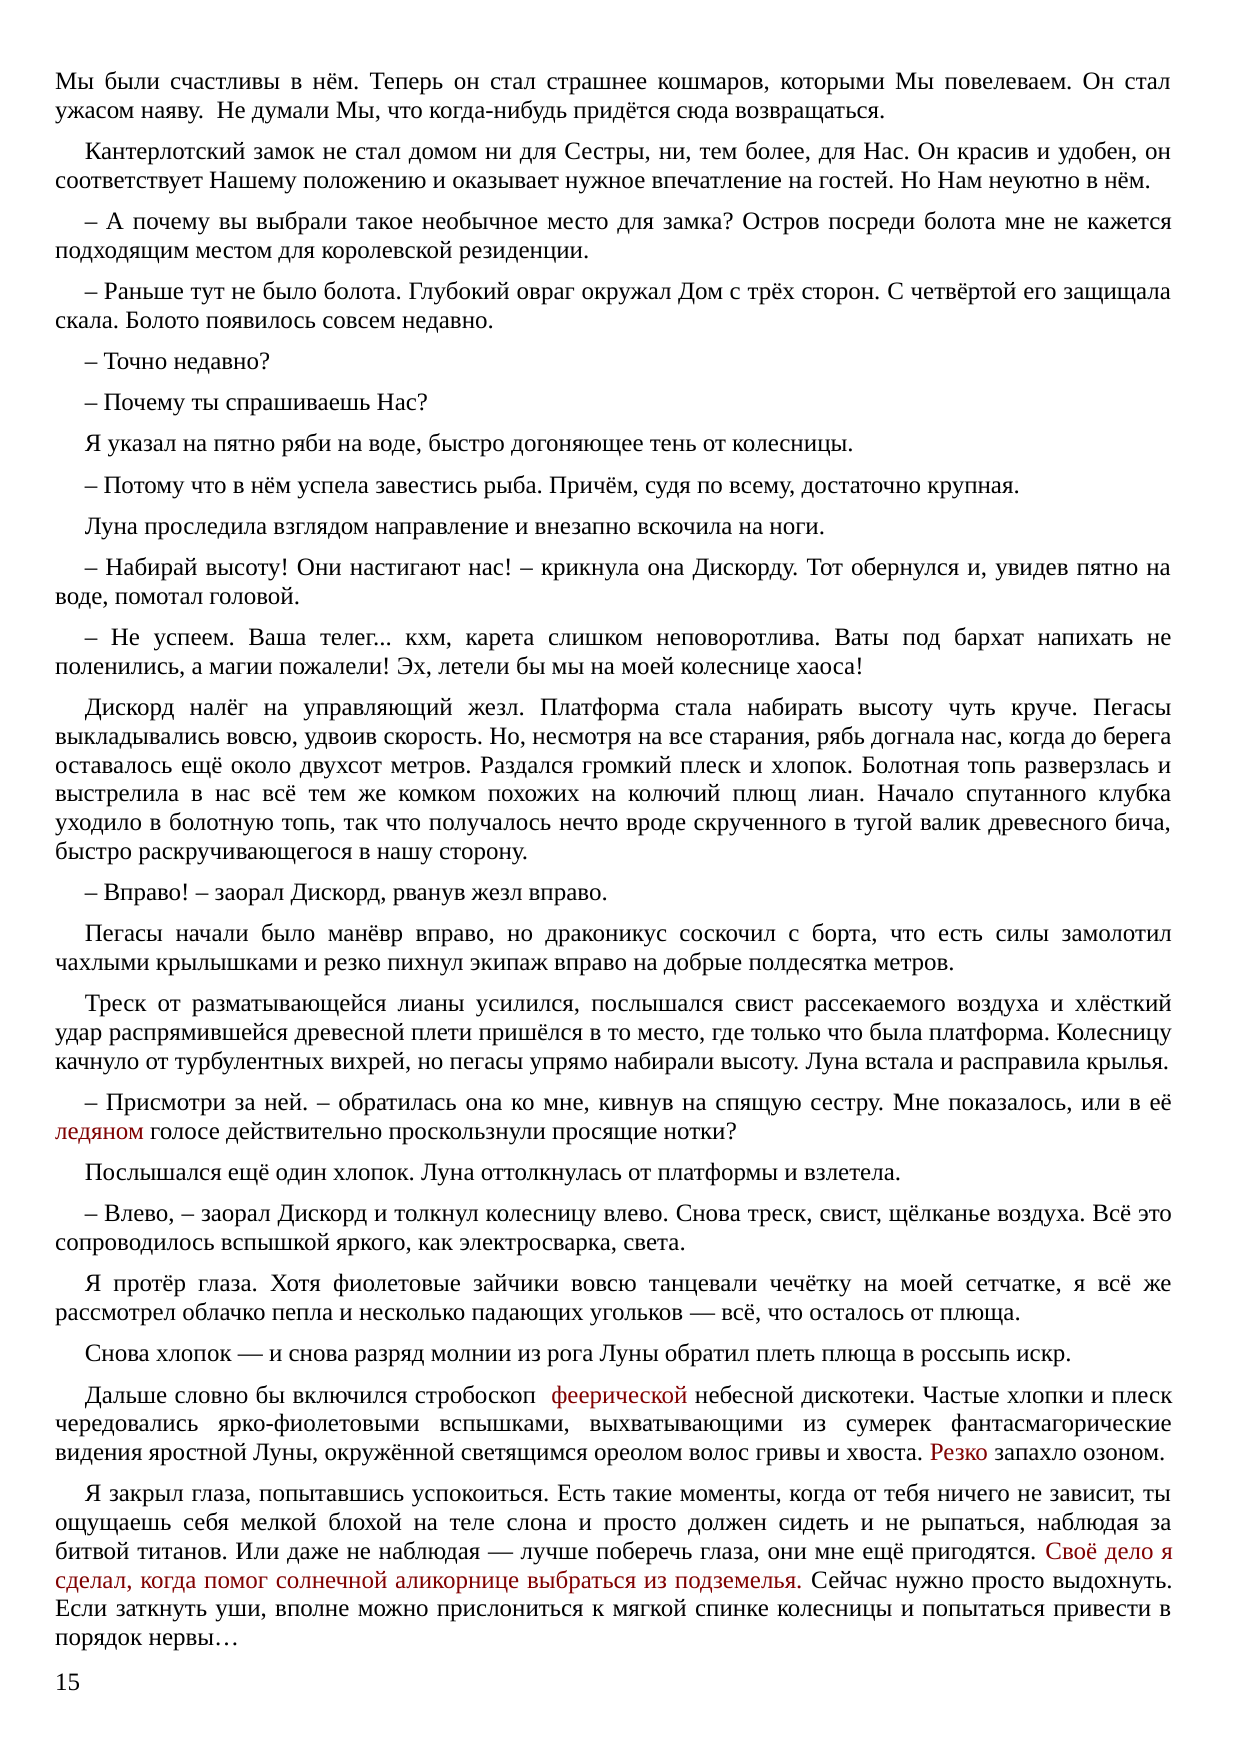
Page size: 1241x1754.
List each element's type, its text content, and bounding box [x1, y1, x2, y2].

text Дальше словно бы включился стробоскоп феерической небесной дискотеки. Частые хлопки и плеск чередовались ярко-фиолетовыми вспышками, выхватывающими из сумерек фантасмагорические видения яростной Луны, окружённой светящимся ореолом волос гривы и хвоста. Резко запахло озоном. [55, 1380, 1173, 1466]
text – Набирай высоту! Они настигают нас! – крикнула она Дискорду. Тот обернулся и, увидев пятно на воде, помотал головой. [55, 552, 1173, 610]
text – Не успеем. Ваша телег... кхм, карета слишком неповоротлива. Ваты под бархат напихать не поленились, а магии пожалели! Эх, летели бы мы на моей колеснице хаоса! [55, 622, 1173, 680]
text Я указал на пятно ряби на воде, быстро догоняющее тень от колесницы. [55, 428, 1173, 457]
text Мы были счастливы в нём. Теперь он стал страшнее кошмаров, которыми Мы повелеваем. Он стал ужасом наяву. Не думали Мы, что когда-нибудь придётся сюда возвращаться. [55, 66, 1173, 123]
text Дискорд налёг на управляющий жезл. Платформа стала набирать высоту чуть круче. Пегасы выкладывались вовсю, удвоив скорость. Но, несмотря на все старания, рябь догнала нас, когда до берега оставалось ещё около двухсот метров. Раздался громкий плеск и хлопок. Болотная топь разверзлась и выстрелила в нас всё тем же комком похожих на колючий плющ лиан. Начало спутанного клубка уходило в болотную топь, так что получалось нечто вроде скрученного в тугой валик древесного бича, быстро раскручивающегося в нашу сторону. [55, 692, 1173, 865]
text Снова хлопок — и снова разряд молнии из рога Луны обратил плеть плюща в россыпь искр. [55, 1338, 1173, 1367]
text Луна проследила взглядом направление и внезапно вскочила на ноги. [55, 511, 1173, 540]
text – Точно недавно? [55, 346, 1173, 375]
text Я протёр глаза. Хотя фиолетовые зайчики вовсю танцевали чечётку на моей сетчатке, я всё же рассмотрел облачко пепла и несколько падающих угольков — всё, что осталось от плюща. [55, 1268, 1173, 1326]
text Пегасы начали было манёвр вправо, но драконикус соскочил с борта, что есть силы замолотил чахлыми крылышками и резко пихнул экипаж вправо на добрые полдесятка метров. [55, 918, 1173, 976]
text – Присмотри за ней. – обратилась она ко мне, кивнув на спящую сестру. Мне показалось, или в её ледяном голосе действительно проскользнули просящие нотки? [55, 1087, 1173, 1145]
text Кантерлотский замок не стал домом ни для Сестры, ни, тем более, для Нас. Он красив и удобен, он соответствует Нашему положению и оказывает нужное впечатление на гостей. Но Нам неуютно в нём. [55, 136, 1173, 193]
text Послышался ещё один хлопок. Луна оттолкнулась от платформы и взлетела. [55, 1157, 1173, 1186]
text – Влево, – заорал Дискорд и толкнул колесницу влево. Снова треск, свист, щёлканье воздуха. Всё это сопроводилось вспышкой яркого, как электросварка, света. [55, 1198, 1173, 1256]
text Треск от разматывающейся лианы усилился, послышался свист рассекаемого воздуха и хлёсткий удар распрямившейся древесной плети пришёлся в то место, где только что была платформа. Колесницу качнуло от турбулентных вихрей, но пегасы упрямо набирали высоту. Луна встала и расправила крылья. [55, 988, 1173, 1075]
text – Потому что в нём успела завестись рыба. Причём, судя по всему, достаточно крупная. [55, 470, 1173, 498]
text Я закрыл глаза, попытавшись успокоиться. Есть такие моменты, когда от тебя ничего не зависит, ты ощущаешь себя мелкой блохой на теле слона и просто должен сидеть и не рыпаться, наблюдая за битвой титанов. Или даже не наблюдая — лучше поберечь глаза, они мне ещё пригодятся. Своё дело я сделал, когда помог солнечной аликорнице выбраться из подземелья. Сейчас нужно просто выдохнуть. Если заткнуть уши, вполне можно прислониться к мягкой спинке колесницы и попытаться привести в порядок нервы… [55, 1478, 1173, 1651]
text – Почему ты спрашиваешь Нас? [55, 387, 1173, 416]
text – А почему вы выбрали такое необычное место для замка? Остров посреди болота мне не кажется подходящим местом для королевской резиденции. [55, 206, 1173, 263]
text – Вправо! – заорал Дискорд, рванув жезл вправо. [55, 877, 1173, 906]
text – Раньше тут не было болота. Глубокий овраг окружал Дом с трёх сторон. С четвёртой его защищала скала. Болото появилось совсем недавно. [55, 276, 1173, 333]
